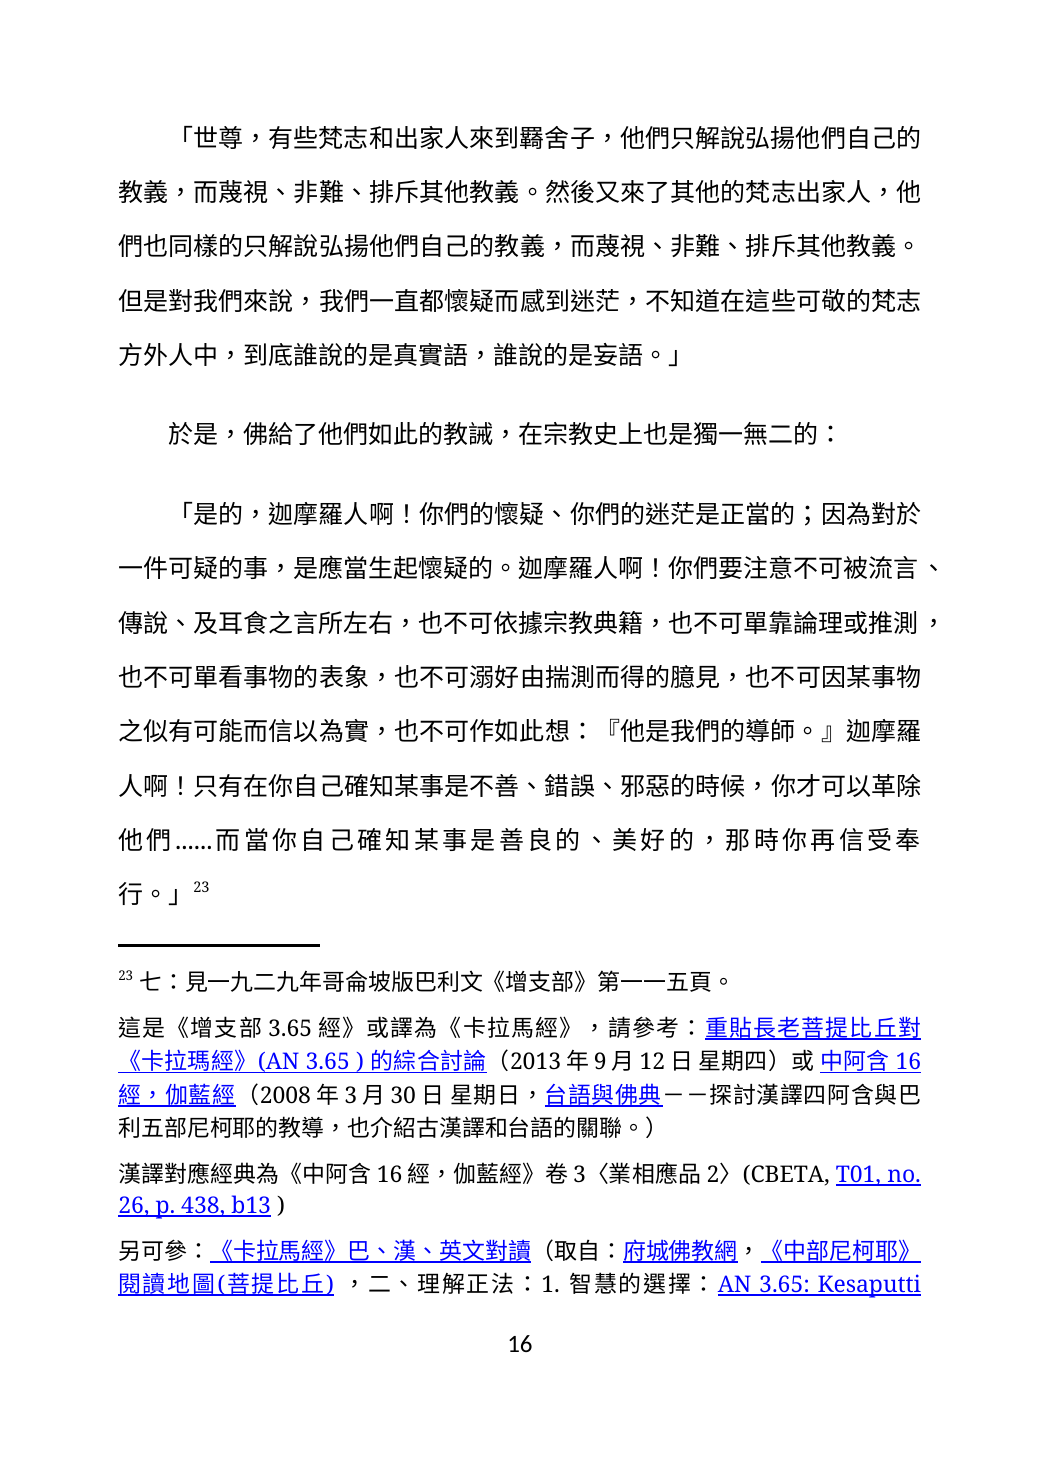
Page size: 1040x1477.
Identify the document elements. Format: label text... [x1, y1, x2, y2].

text 於是，佛給了他們如此的教誡，在宗教史上也是獨一無二的： [118, 415, 921, 451]
text 「世尊，有些梵志和出家人來到羇舍子，他們只解說弘揚他們自己的教義，而蔑視、非難、排斥其他教義。然後又來了其他的梵志出家人，他們也同樣的只解說弘揚他們自己的教義，而蔑視、非難、排斥其他教義。但是對我們來說，我們一直都懷疑而感到迷茫，不知道在這些可敬的梵志方外人中，到底誰說的是真實語，誰說的是妄語。」 [118, 118, 921, 372]
text 另可參：《卡拉馬經》巴、漢、英文對讀（取自：府城佛教網，《中部尼柯耶》閱讀地圖(菩提比丘) ，二、理解正法：1. 智慧的選擇：AN 3.65: Kesaputti [118, 1233, 921, 1299]
text 這是《增支部3.65經》或譯為《卡拉馬經》，請參考：重貼長老菩提比丘對《卡拉瑪經》(AN 3.65 ) 的綜合討論（2013年9月12日 星期四）或 中阿含 16 經，伽藍經（2008年3月30日 星期日，台語與佛典－－探討漢譯四阿含與巴利五部尼柯耶的教導，也介紹古漢譯和台語的關聯。） [118, 1010, 921, 1143]
text 漢譯對應經典為《中阿含16經，伽藍經》卷3〈業相應品 2〉(CBETA, T01, no. 26, p. 438, b13 ) [118, 1156, 921, 1220]
text 「是的，迦摩羅人啊！你們的懷疑、你們的迷茫是正當的；因為對於一件可疑的事，是應當生起懷疑的。迦摩羅人啊！你們要注意不可被流言、傳說、及耳食之言所左右，也不可依據宗教典籍，也不可單靠論理或推測，也不可單看事物的表象，也不可溺好由揣測而得的臆見，也不可因某事物之似有可能而信以為實，也不可作如此想：『他是我們的導師。』迦摩羅人啊！只有在你自己確知某事是不善、錯誤、邪惡的時候，你才可以革除他們......而當你自己確知某事是善良的、美好的，那時你再信受奉行。」 [118, 494, 921, 911]
text 七：見一九二九年哥侖坡版巴利文《增支部》第一一五頁。 [118, 964, 921, 997]
